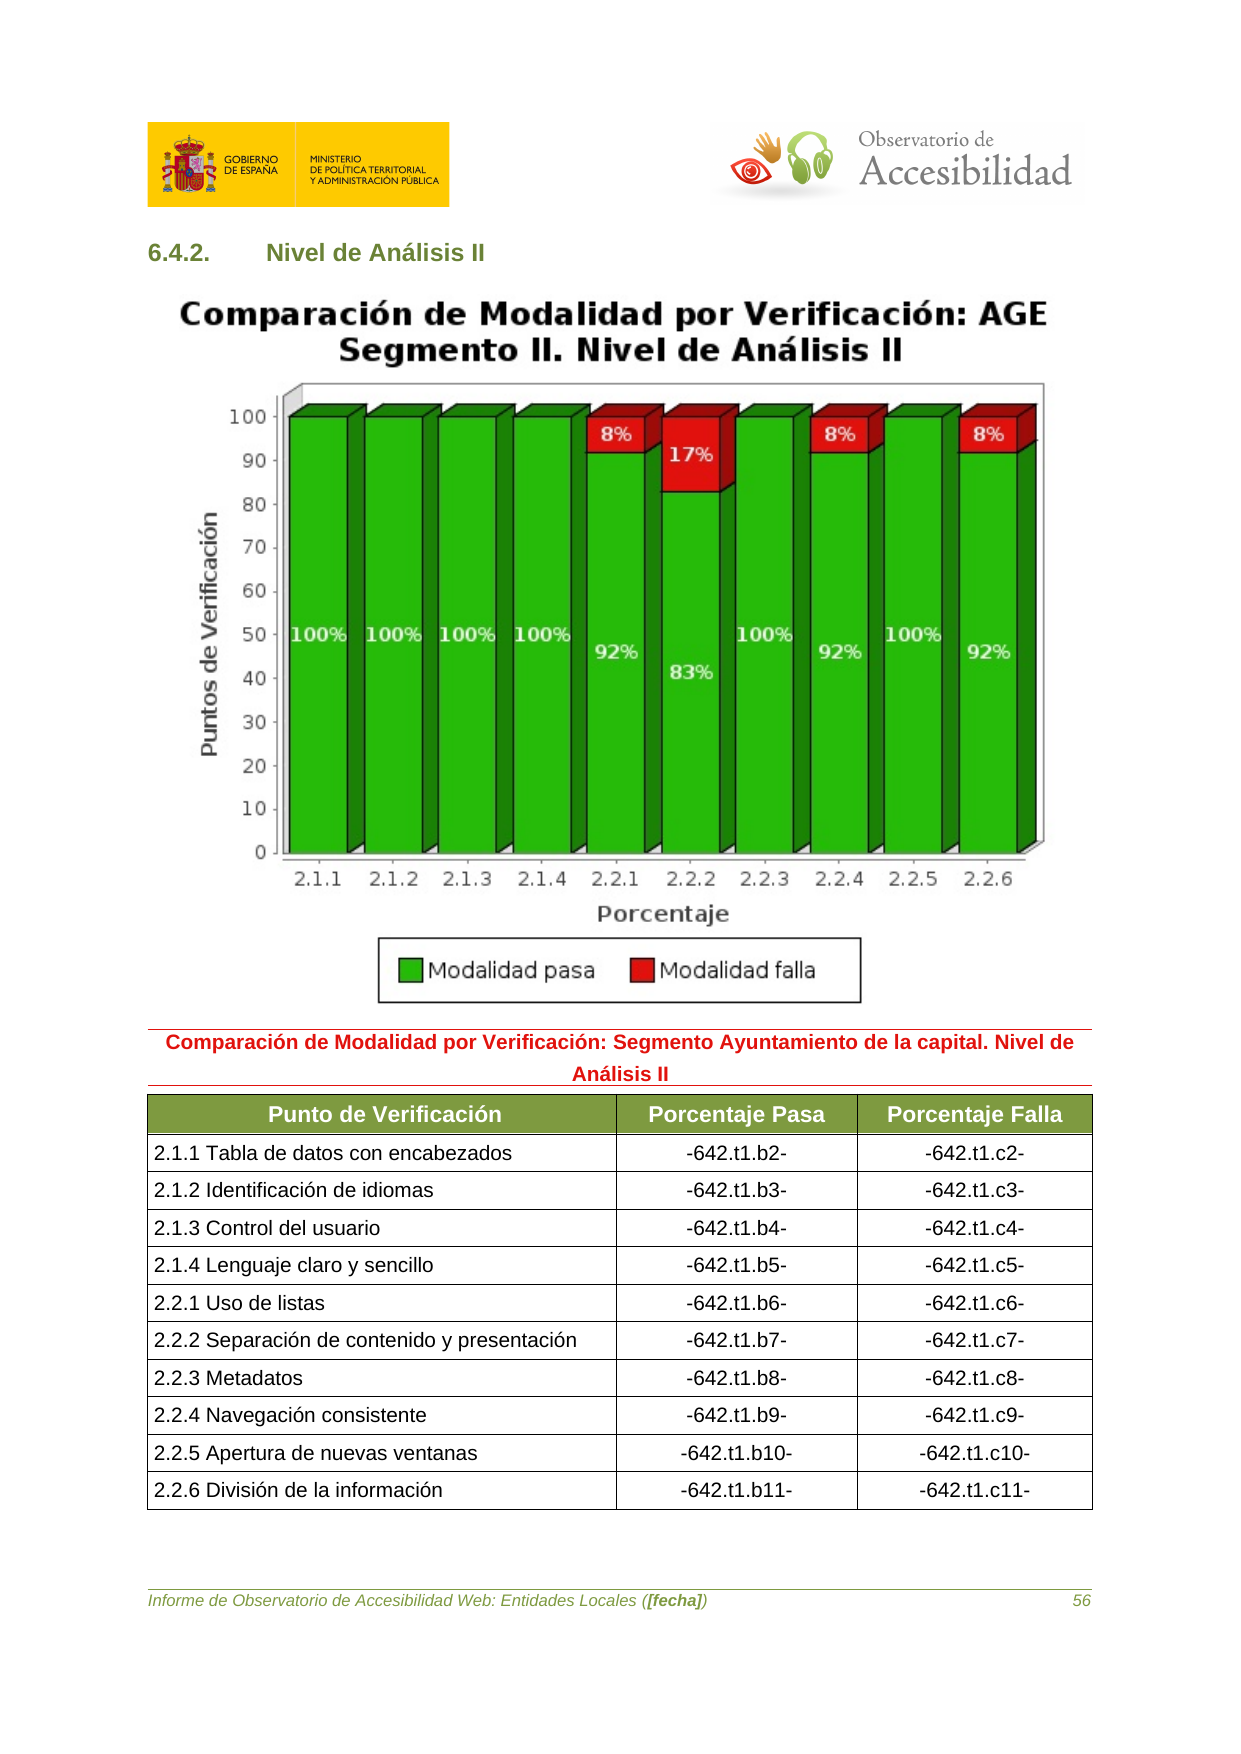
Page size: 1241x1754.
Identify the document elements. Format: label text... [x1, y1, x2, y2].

table_cell -642.t1.c6- [858, 1285, 1092, 1321]
table_cell -642.t1.b2- [617, 1135, 857, 1171]
table_cell -642.t1.c4- [858, 1210, 1092, 1246]
table_cell -642.t1.c8- [858, 1360, 1092, 1396]
table_cell -642.t1.b7- [617, 1322, 857, 1358]
table_cell -642.t1.b4- [617, 1210, 857, 1246]
table_cell 2.2.1 Uso de listas [148, 1285, 616, 1321]
table_cell 2.1.1 Tabla de datos con encabezados [148, 1135, 616, 1171]
table_cell 2.2.2 Separación de contenido y presentación [148, 1322, 616, 1358]
table_cell -642.t1.b11- [617, 1472, 857, 1508]
table_cell -642.t1.b3- [617, 1172, 857, 1208]
table_cell -642.t1.c9- [858, 1397, 1092, 1433]
table_header Porcentaje Pasa [617, 1095, 857, 1133]
table_cell -642.t1.b8- [617, 1360, 857, 1396]
table_cell -642.t1.b9- [617, 1397, 857, 1433]
table_cell -642.t1.c5- [858, 1247, 1092, 1283]
table_cell -642.t1.c2- [858, 1135, 1092, 1171]
table_cell 2.1.4 Lenguaje claro y sencillo [148, 1247, 616, 1283]
table_cell -642.t1.c11- [858, 1472, 1092, 1508]
table_cell 2.2.4 Navegación consistente [148, 1397, 616, 1433]
table_header Punto de Verificación [148, 1095, 616, 1133]
table_cell 2.2.5 Apertura de nuevas ventanas [148, 1435, 616, 1471]
table_cell -642.t1.b6- [617, 1285, 857, 1321]
text Comparación de Modalidad por Verificación: Segmento Ayuntamiento de la capital. Nivel de Análisis II [148, 1030, 1092, 1085]
table_cell -642.t1.b5- [617, 1247, 857, 1283]
table_cell -642.t1.c10- [858, 1435, 1092, 1471]
table_cell -642.t1.b10- [617, 1435, 857, 1471]
list Nivel de Análisis II [148, 238, 1092, 267]
table_cell 2.1.3 Control del usuario [148, 1210, 616, 1246]
table_header Porcentaje Falla [858, 1095, 1092, 1133]
table_cell 2.2.3 Metadatos [148, 1360, 616, 1396]
table_cell 2.1.2 Identificación de idiomas [148, 1172, 616, 1208]
table_cell 2.2.6 División de la información [148, 1472, 616, 1508]
table_cell -642.t1.c7- [858, 1322, 1092, 1358]
table_cell -642.t1.c3- [858, 1172, 1092, 1208]
